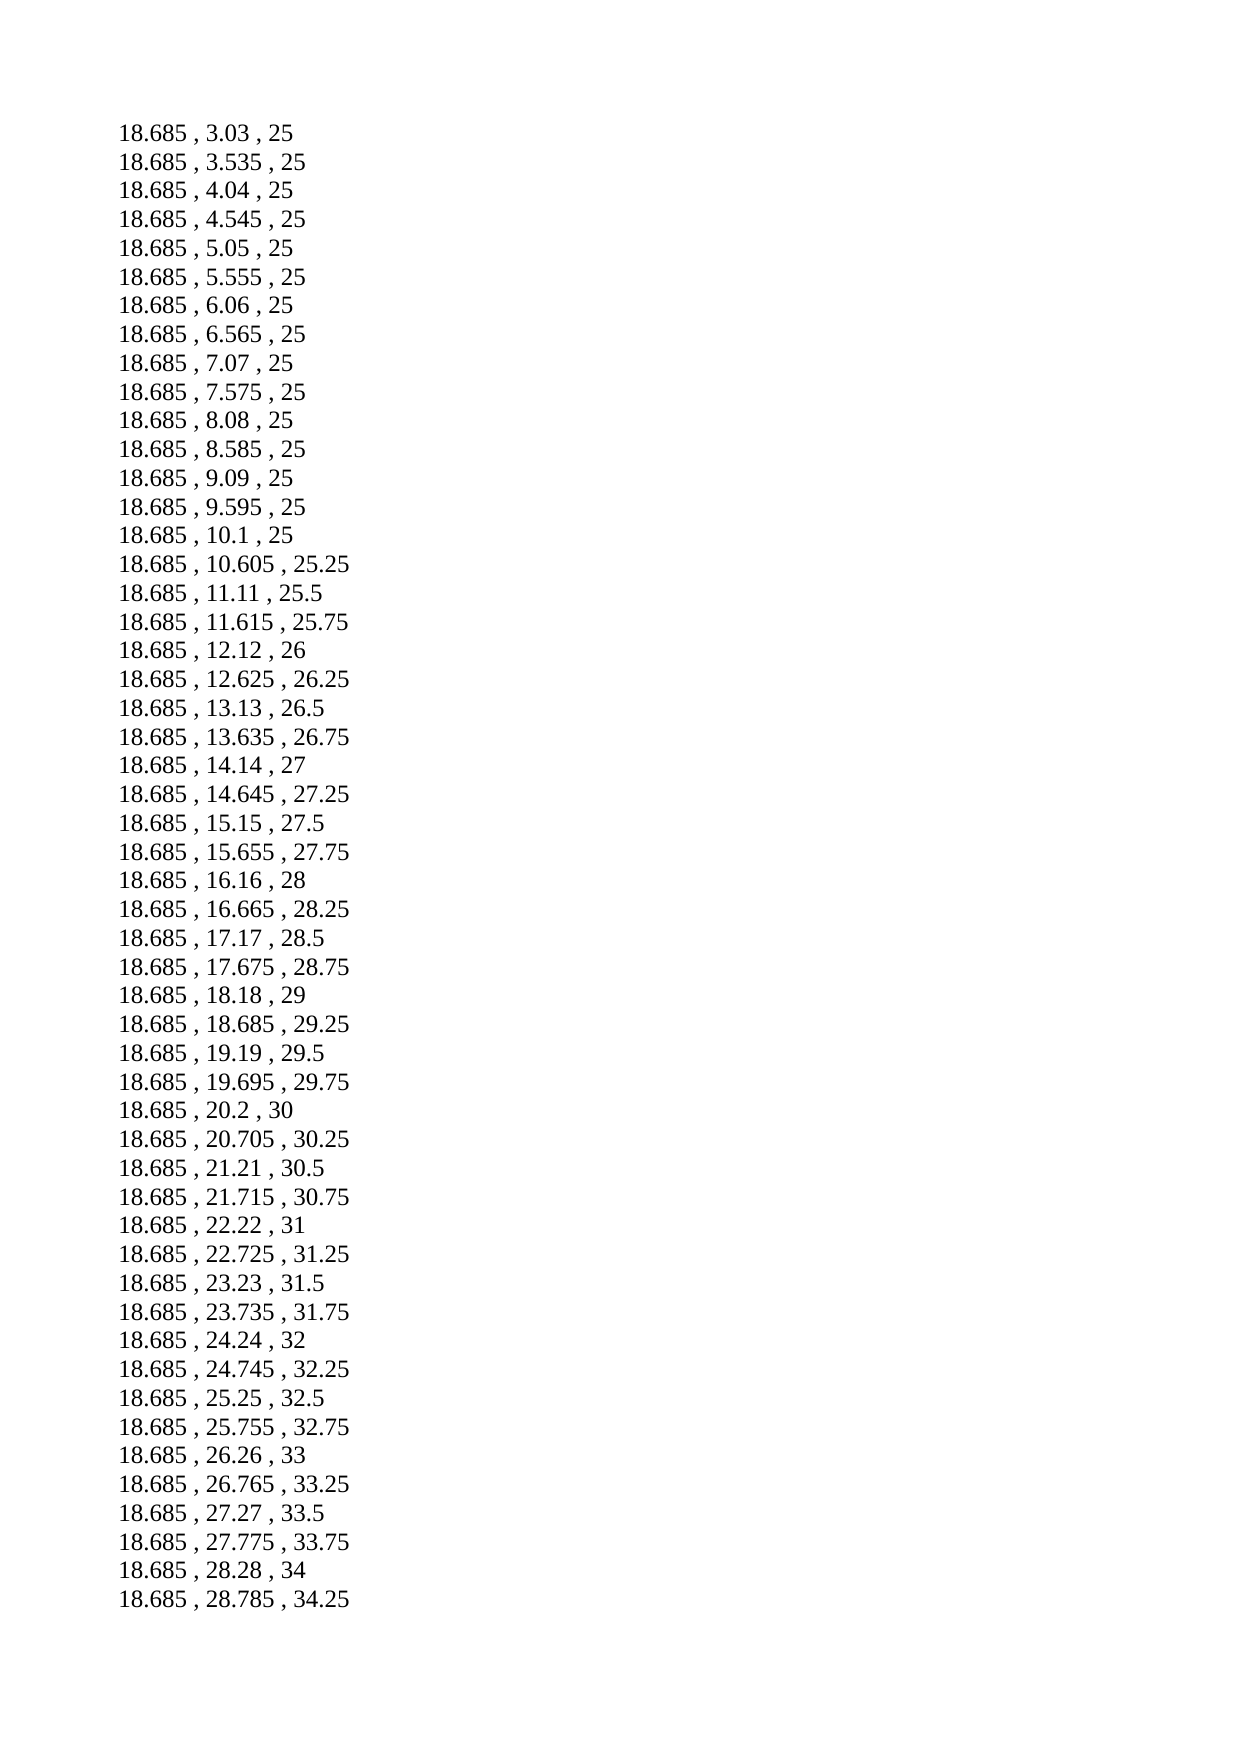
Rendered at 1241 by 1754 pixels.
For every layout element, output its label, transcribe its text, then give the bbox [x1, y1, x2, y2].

text 18.685 , 3.03 , 25 [118, 118, 1122, 147]
text 18.685 , 8.08 , 25 [118, 406, 1122, 434]
text 18.685 , 6.565 , 25 [118, 319, 1122, 348]
text 18.685 , 12.625 , 26.25 [118, 664, 1122, 693]
text 18.685 , 13.635 , 26.75 [118, 722, 1122, 751]
text 18.685 , 11.11 , 25.5 [118, 578, 1122, 607]
text 18.685 , 27.775 , 33.75 [118, 1527, 1122, 1556]
text 18.685 , 20.2 , 30 [118, 1096, 1122, 1124]
text 18.685 , 15.15 , 27.5 [118, 808, 1122, 837]
text 18.685 , 8.585 , 25 [118, 434, 1122, 463]
text 18.685 , 7.575 , 25 [118, 377, 1122, 406]
text 18.685 , 23.735 , 31.75 [118, 1297, 1122, 1326]
text 18.685 , 21.715 , 30.75 [118, 1182, 1122, 1211]
text 18.685 , 3.535 , 25 [118, 147, 1122, 176]
text 18.685 , 18.18 , 29 [118, 981, 1122, 1009]
text 18.685 , 22.22 , 31 [118, 1211, 1122, 1239]
text 18.685 , 19.695 , 29.75 [118, 1067, 1122, 1096]
text 18.685 , 24.745 , 32.25 [118, 1354, 1122, 1383]
text 18.685 , 22.725 , 31.25 [118, 1239, 1122, 1268]
text 18.685 , 15.655 , 27.75 [118, 837, 1122, 866]
text 18.685 , 4.545 , 25 [118, 204, 1122, 233]
text 18.685 , 17.17 , 28.5 [118, 923, 1122, 952]
text 18.685 , 14.14 , 27 [118, 751, 1122, 779]
text 18.685 , 21.21 , 30.5 [118, 1153, 1122, 1182]
text 18.685 , 26.26 , 33 [118, 1441, 1122, 1469]
text 18.685 , 6.06 , 25 [118, 291, 1122, 319]
text 18.685 , 19.19 , 29.5 [118, 1038, 1122, 1067]
text 18.685 , 13.13 , 26.5 [118, 693, 1122, 722]
text 18.685 , 10.1 , 25 [118, 521, 1122, 549]
text 18.685 , 12.12 , 26 [118, 636, 1122, 664]
text 18.685 , 5.555 , 25 [118, 262, 1122, 291]
text 18.685 , 11.615 , 25.75 [118, 607, 1122, 636]
text 18.685 , 9.09 , 25 [118, 463, 1122, 492]
text 18.685 , 16.16 , 28 [118, 866, 1122, 894]
text 18.685 , 9.595 , 25 [118, 492, 1122, 521]
text 18.685 , 16.665 , 28.25 [118, 894, 1122, 923]
text 18.685 , 23.23 , 31.5 [118, 1268, 1122, 1297]
text 18.685 , 24.24 , 32 [118, 1326, 1122, 1354]
text 18.685 , 28.785 , 34.25 [118, 1584, 1122, 1613]
text 18.685 , 25.755 , 32.75 [118, 1412, 1122, 1441]
text 18.685 , 18.685 , 29.25 [118, 1009, 1122, 1038]
text 18.685 , 25.25 , 32.5 [118, 1383, 1122, 1412]
text 18.685 , 27.27 , 33.5 [118, 1498, 1122, 1527]
text 18.685 , 4.04 , 25 [118, 176, 1122, 204]
text 18.685 , 20.705 , 30.25 [118, 1124, 1122, 1153]
text 18.685 , 5.05 , 25 [118, 233, 1122, 262]
text 18.685 , 14.645 , 27.25 [118, 779, 1122, 808]
text 18.685 , 7.07 , 25 [118, 348, 1122, 377]
text 18.685 , 28.28 , 34 [118, 1556, 1122, 1584]
text 18.685 , 17.675 , 28.75 [118, 952, 1122, 981]
text 18.685 , 26.765 , 33.25 [118, 1469, 1122, 1498]
text 18.685 , 10.605 , 25.25 [118, 549, 1122, 578]
